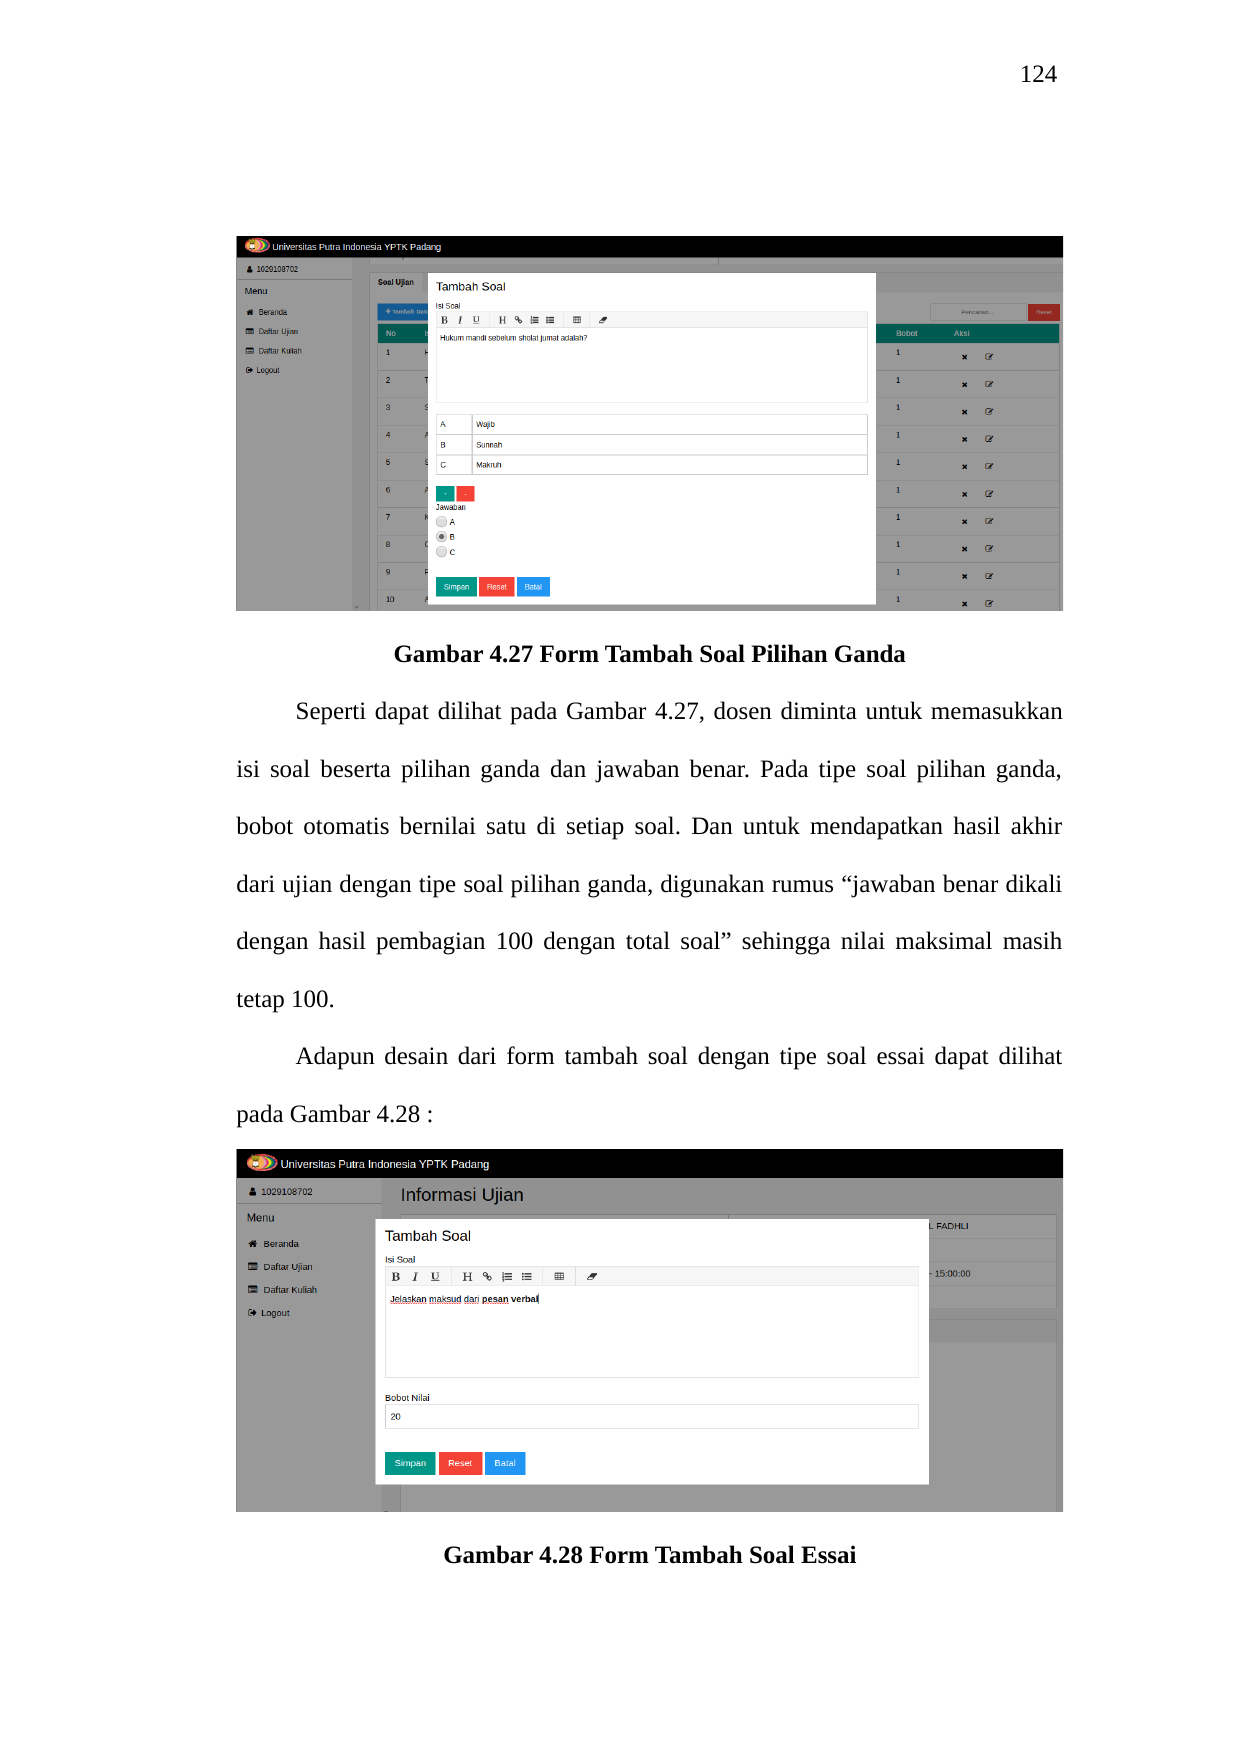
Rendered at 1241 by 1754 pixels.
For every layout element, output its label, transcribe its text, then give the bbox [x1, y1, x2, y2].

picture [236, 236, 1064, 611]
text Seperti dapat dilihat pada Gambar 4.27, dosen diminta untuk memasukkan isi soal beserta pilihan ganda dan jawaban benar. Pada tipe soal pilihan ganda, bobot otomatis bernilai satu di setiap soal. Dan untuk mendapatkan hasil akhir dari ujian dengan tipe soal pilihan ganda, digunakan rumus “jawaban benar dikali dengan hasil pembagian 100 dengan total soal” sehingga nilai maksimal masih tetap 100. [236, 696, 1063, 1013]
text Gambar 4.27 Form Tambah Soal Pilihan Ganda [236, 611, 1063, 668]
text Adapun desain dari form tambah soal dengan tipe soal essai dapat dilihat pada Gambar 4.28 : [236, 1041, 1063, 1128]
text Gambar 4.28 Form Tambah Soal Essai [236, 1512, 1063, 1569]
picture [236, 1149, 1064, 1512]
